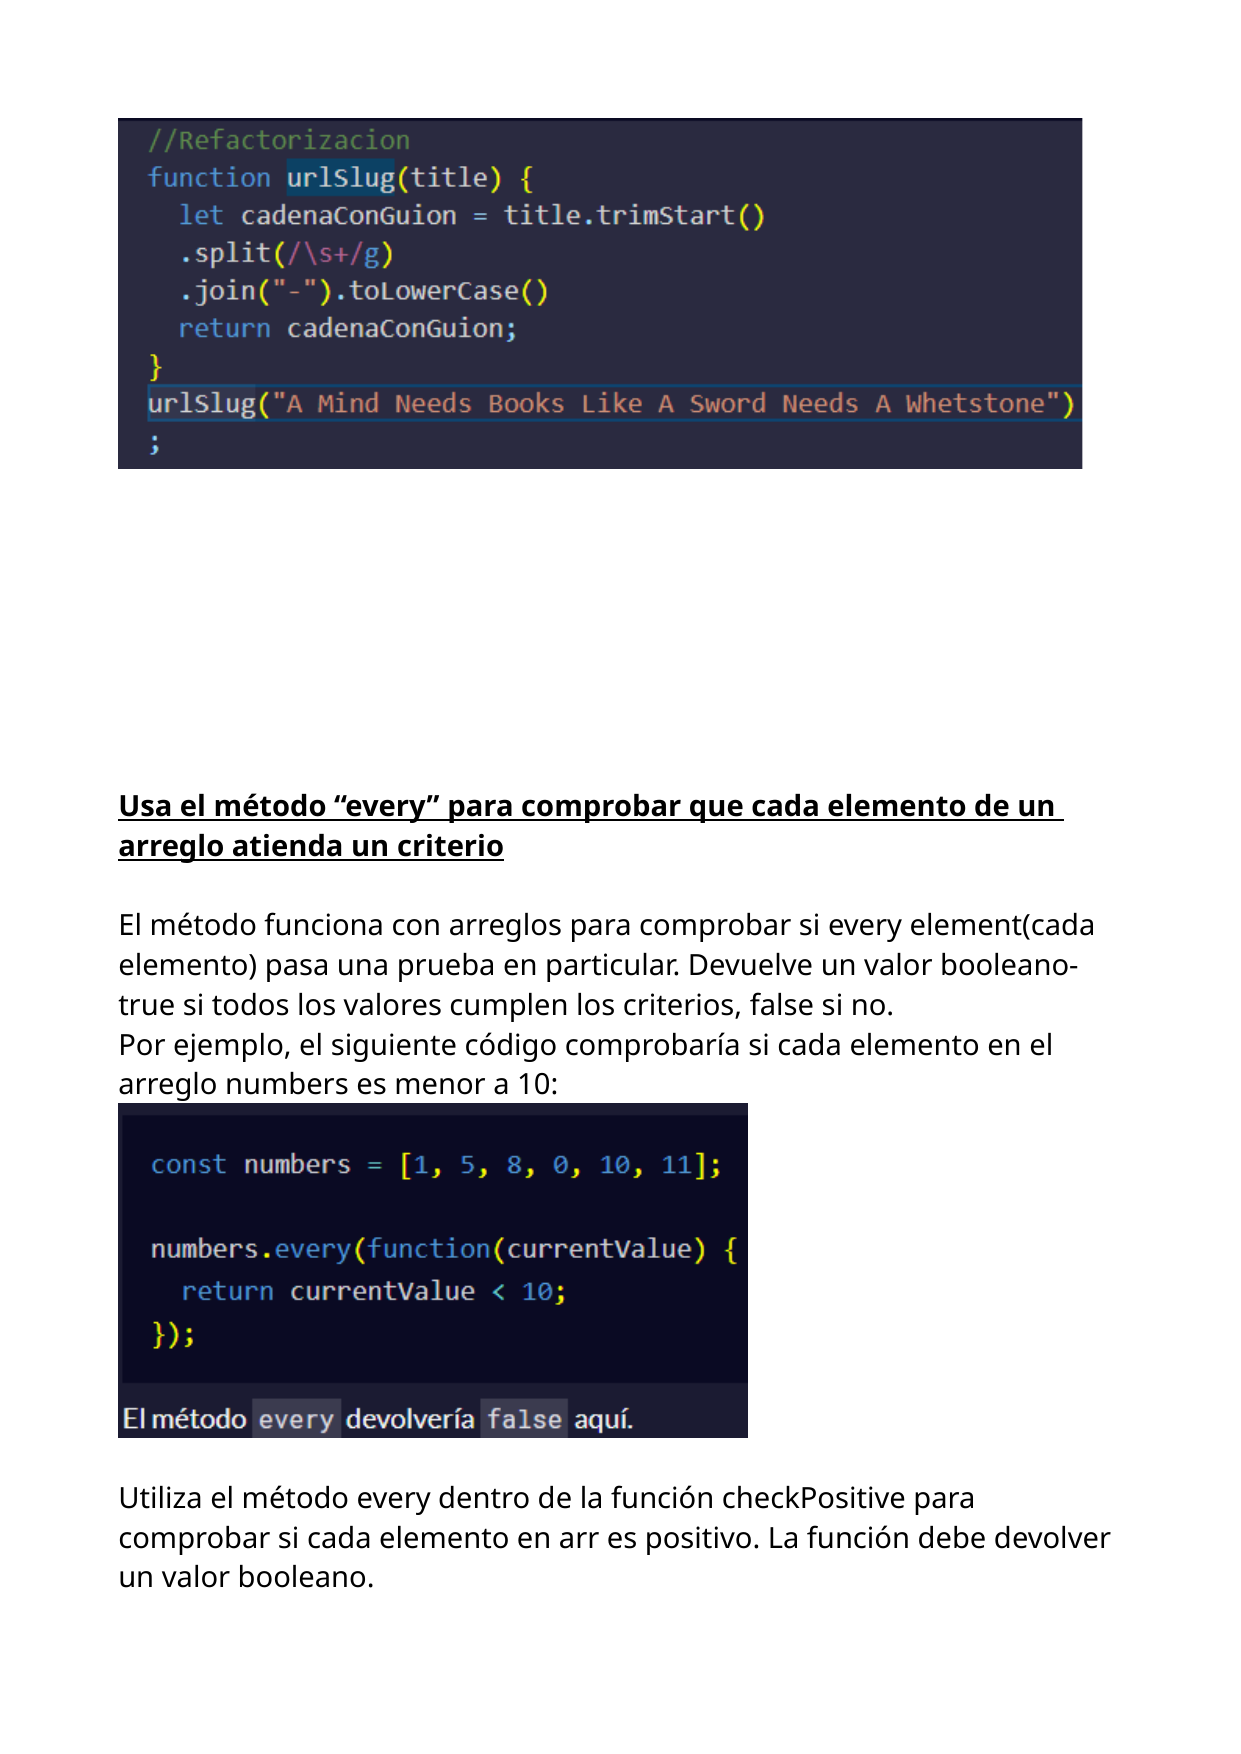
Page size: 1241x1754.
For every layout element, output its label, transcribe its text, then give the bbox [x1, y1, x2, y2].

text Utiliza el método every dentro de la función checkPositive para comprobar si cada elemento en arr es positivo. La función debe devolver un valor booleano. [118, 1477, 1122, 1596]
text El método funciona con arreglos para comprobar si every element(cada elemento) pasa una prueba en particular. Devuelve un valor booleano- true si todos los valores cumplen los criterios, false si no. [118, 905, 1122, 1024]
text Usa el método “every” para comprobar que cada elemento de un arreglo atienda un criterio [118, 786, 1122, 865]
text Por ejemplo, el siguiente código comprobaría si cada elemento en el arreglo numbers es menor a 10: [118, 1024, 1122, 1103]
